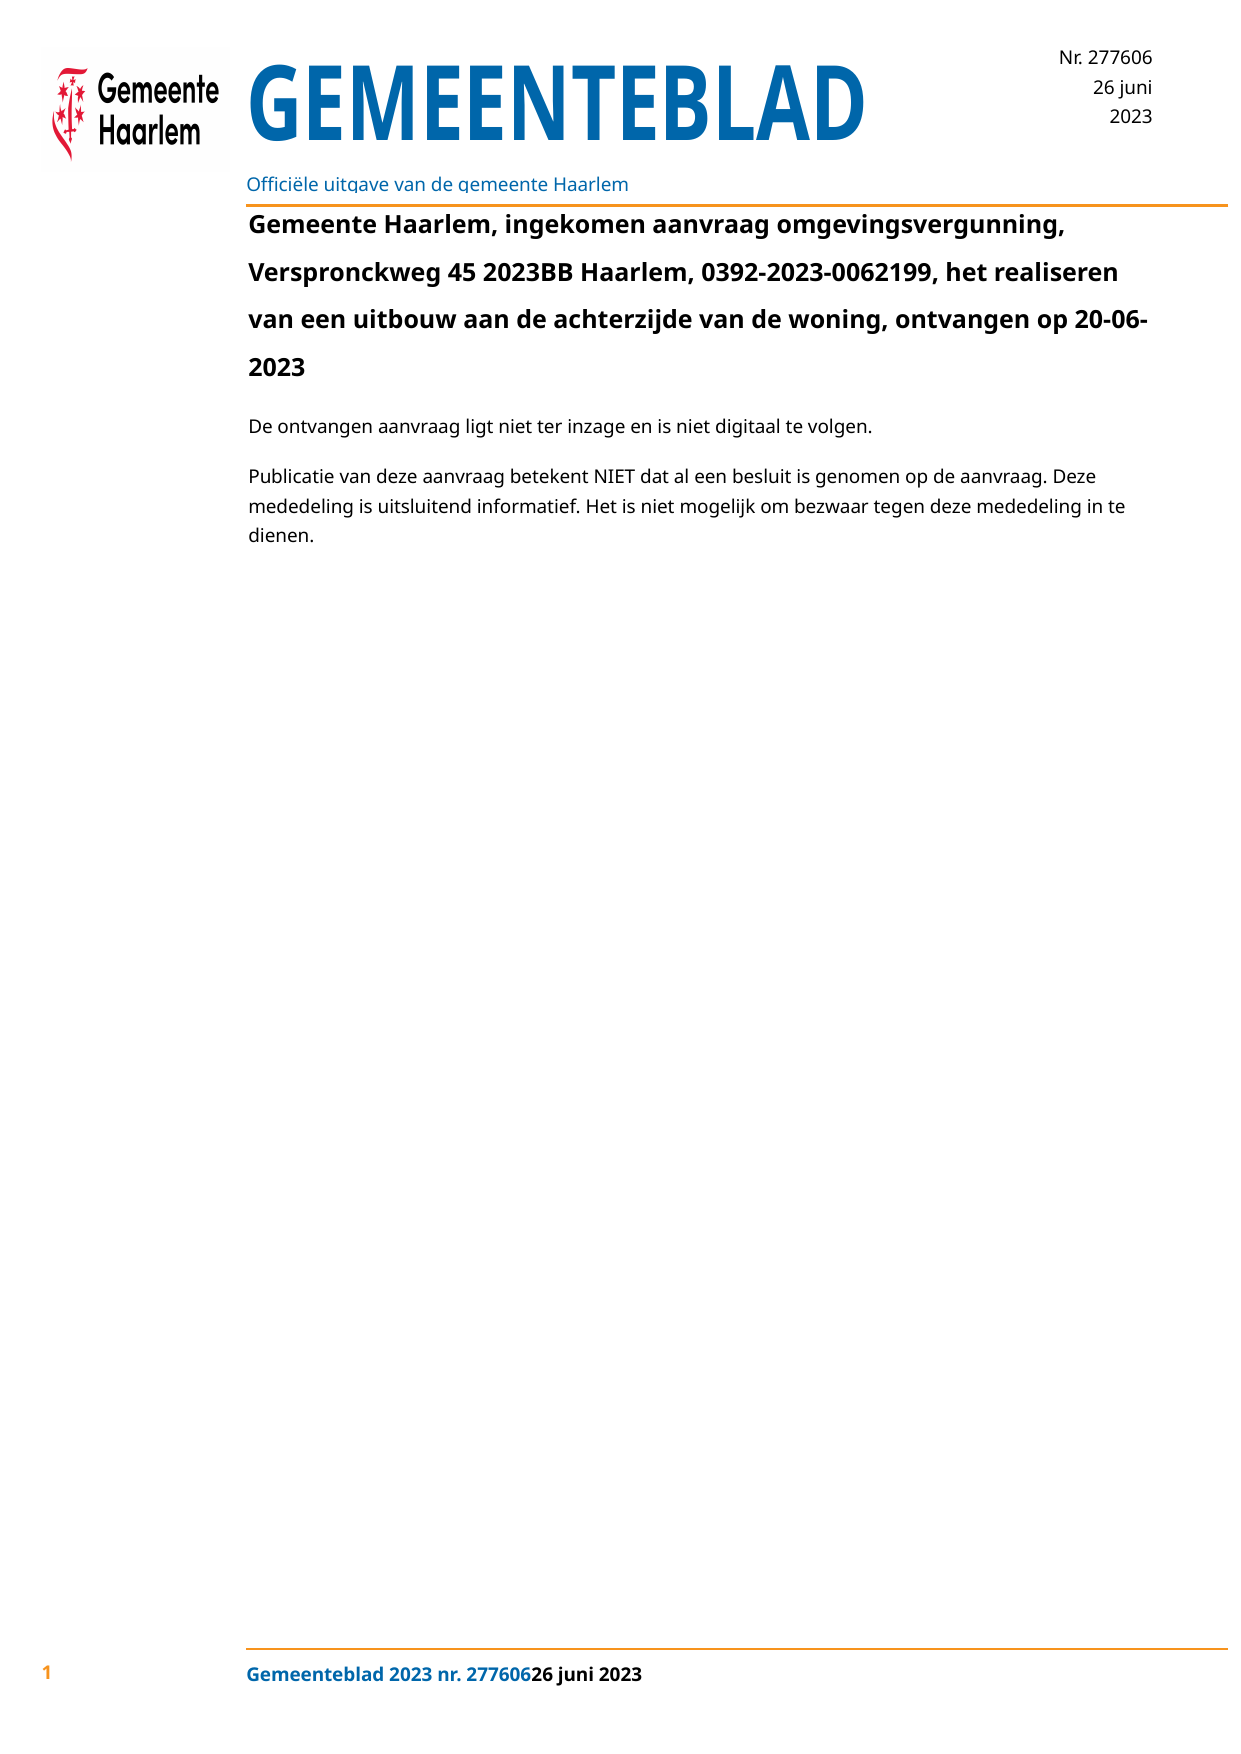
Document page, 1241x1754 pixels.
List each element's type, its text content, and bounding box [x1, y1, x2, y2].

text De ontvangen aanvraag ligt niet ter inzage en is niet digitaal te volgen. [248, 413, 1152, 439]
text Publicatie van deze aanvraag betekent NIET dat al een besluit is genomen op de aanvraag. Deze mededeling is uitsluitend informatief. Het is niet mogelijk om bezwaar tegen deze mededeling in te dienen. [248, 463, 1152, 548]
text Gemeente Haarlem, ingekomen aanvraag omgevingsvergunning, Verspronckweg 45 2023BB Haarlem, 0392-2023-0062199, het realiseren van een uitbouw aan de achterzijde van de woning, ontvangen op 20-06-2023 [248, 207, 1152, 384]
picture [41, 47, 231, 172]
